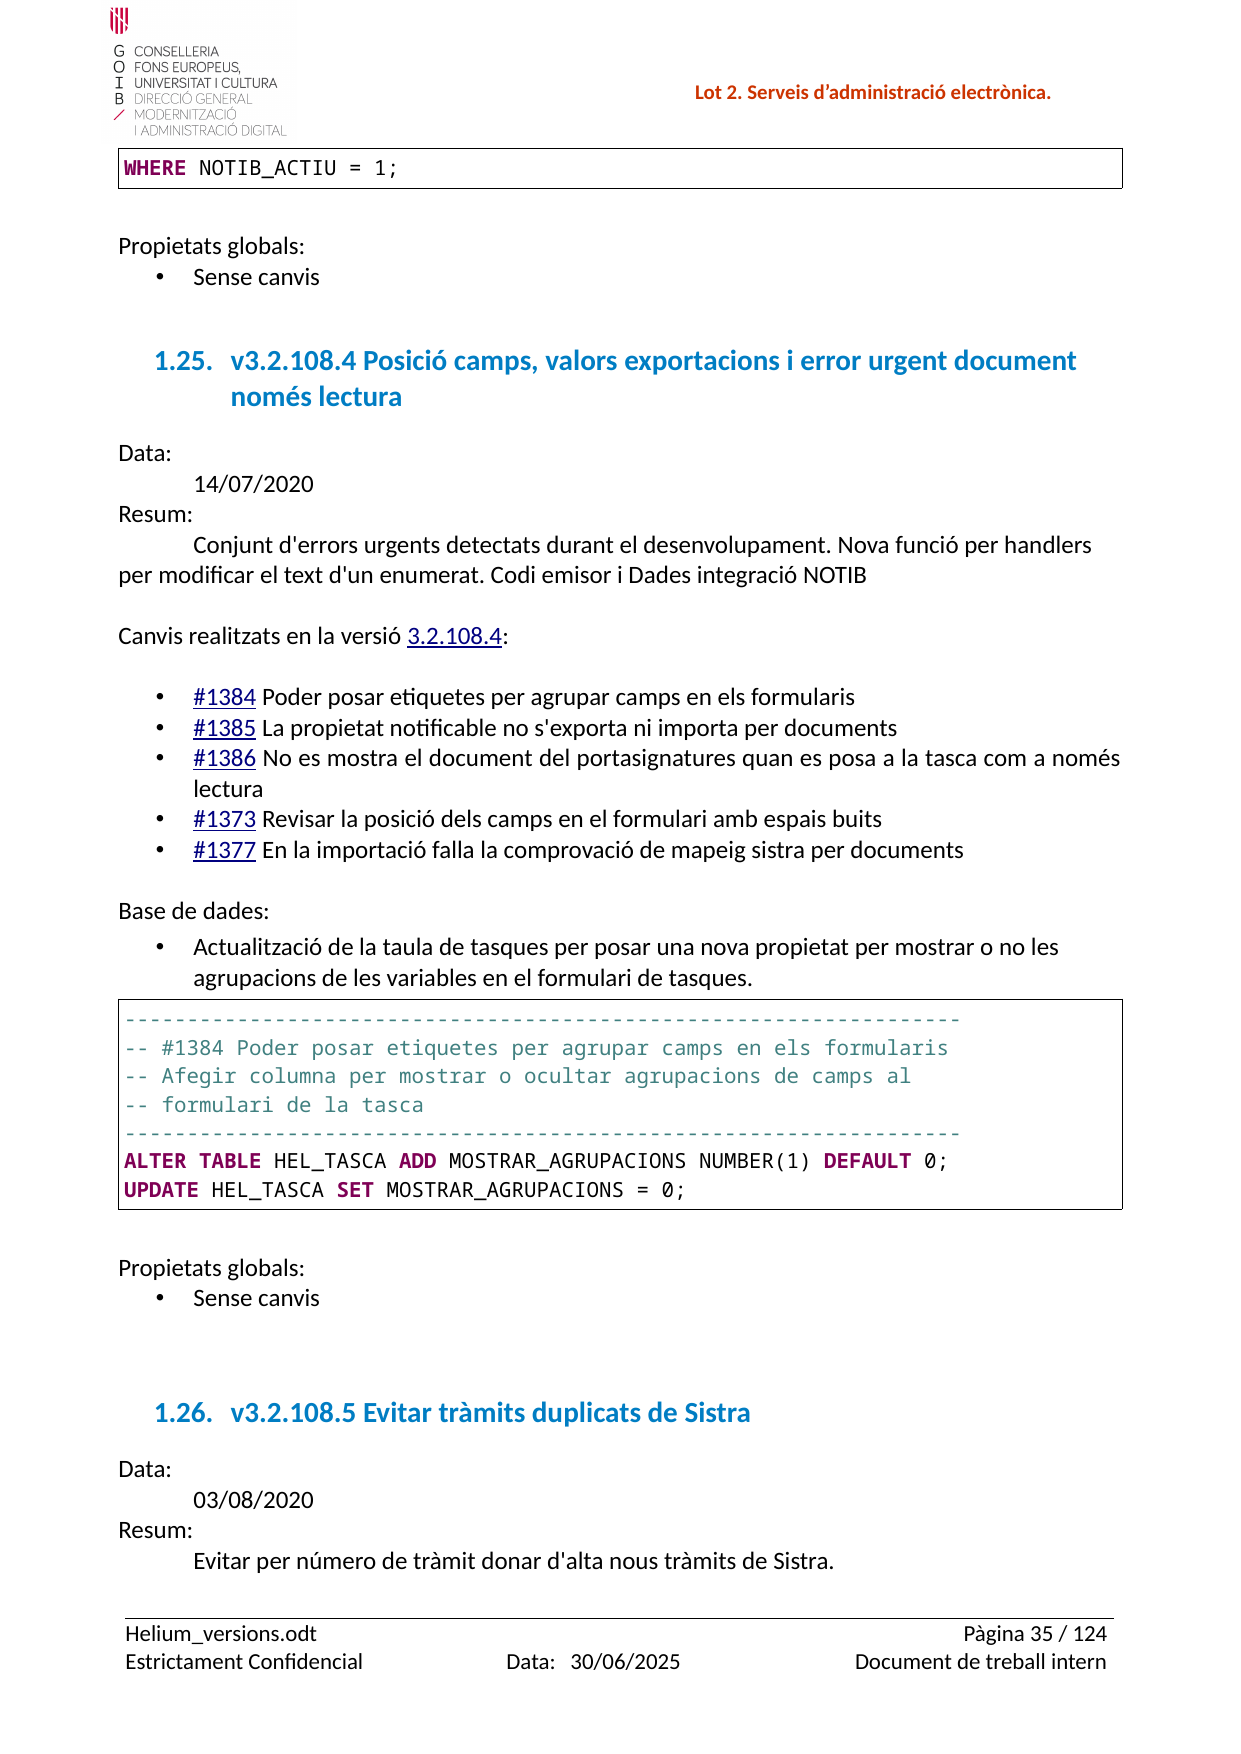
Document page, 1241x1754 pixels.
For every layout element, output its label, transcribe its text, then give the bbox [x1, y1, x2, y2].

text Propietats globals: [118, 1252, 1122, 1282]
list #1377 En la importació falla la comprovació de mapeig sistra per documents [156, 834, 1122, 864]
list #1384 Poder posar etiquetes per agrupar camps en els formularis [156, 681, 1122, 712]
list #1386 No es mostra el document del portasignatures quan es posa a la tasca com a només lectura [156, 742, 1122, 803]
list #1385 La propietat notificable no s'exporta ni importa per documents [156, 712, 1122, 742]
text 03/08/2020 [118, 1484, 1122, 1515]
list Actualització de la taula de tasques per posar una nova propietat per mostrar o no les agrupacions de les variables en el formulari de tasques. [156, 932, 1122, 993]
subtitle v3.2.108.4 Posició camps, valors exportacions i error urgent document només lectura [153, 342, 1122, 414]
text Evitar per número de tràmit donar d'alta nous tràmits de Sistra. [118, 1545, 1122, 1576]
list #1373 Revisar la posició dels camps en el formulari amb espais buits [156, 803, 1122, 834]
text Resum: [118, 1515, 1122, 1545]
text Resum: [118, 498, 1122, 529]
text Data: [118, 437, 1122, 468]
text Canvis realitzats en la versió 3.2.108.4: [118, 620, 1122, 651]
text 14/07/2020 [118, 468, 1122, 498]
picture [100, 0, 297, 144]
subtitle v3.2.108.5 Evitar tràmits duplicats de Sistra [153, 1394, 1122, 1430]
text Base de dades: [118, 895, 1122, 926]
table_header WHERE NOTIB_ACTIU = 1; [119, 149, 1122, 188]
list Sense canvis [156, 261, 1122, 291]
table_header ------------------------------------------------------------------- -- #1384 Poder posar etiquetes per agrupar camps en els formularis -- Afegir columna per mostrar o ocultar agrupacions de camps al -- formulari de la tasca ------------------------------------------------------------------- ALTER TABLE HEL_TASCA ADD MOSTRAR_AGRUPACIONS NUMBER(1) DEFAULT 0; UPDATE HEL_TASCA SET MOSTRAR_AGRUPACIONS = 0; [119, 1000, 1122, 1209]
text Propietats globals: [118, 230, 1122, 261]
text Data: [118, 1454, 1122, 1484]
list Sense canvis [156, 1282, 1122, 1313]
text Conjunt d'errors urgents detectats durant el desenvolupament. Nova funció per handlers per modificar el text d'un enumerat. Codi emisor i Dades integració NOTIB [118, 529, 1122, 590]
